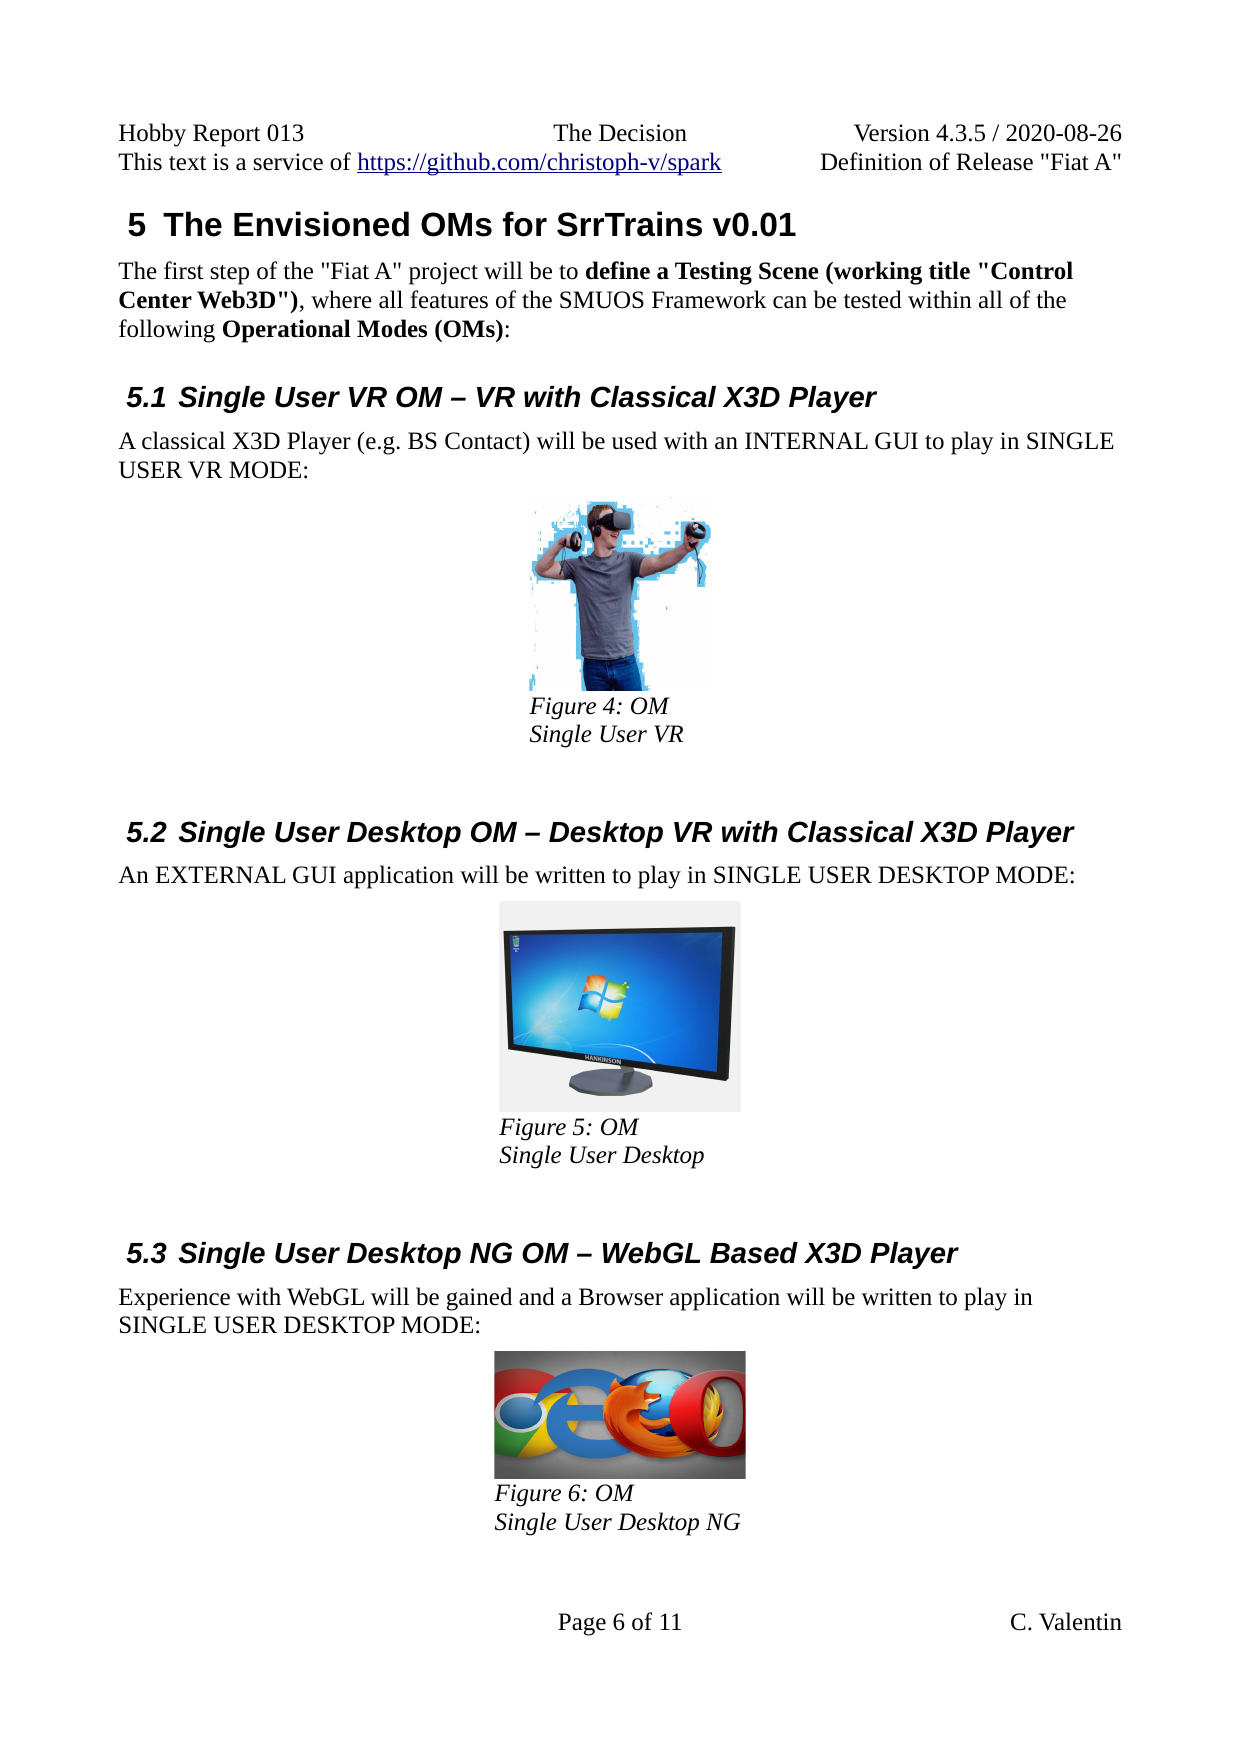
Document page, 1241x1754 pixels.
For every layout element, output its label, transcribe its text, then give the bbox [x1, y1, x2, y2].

text Experience with WebGL will be gained and a Browser application will be written to play in SINGLE USER DESKTOP MODE: [118, 1282, 1122, 1339]
text The first step of the "Fiat A" project will be to define a Testing Scene (working title "Control Center Web3D"), where all features of the SMUOS Framework can be tested within all of the following Operational Modes (OMs): [118, 256, 1122, 342]
subtitle The Envisioned OMs for SrrTrains v0.01 [118, 205, 1122, 244]
picture [499, 901, 741, 1112]
text Figure 5: OM Single User Desktop [499, 1112, 741, 1169]
text A classical X3D Player (e.g. BS Contact) will be used with an INTERNAL GUI to play in SINGLE USER VR MODE: [118, 426, 1122, 483]
picture [494, 1351, 746, 1479]
text Figure 4: OM Single User VR [529, 691, 711, 748]
subtitle Single User VR OM – VR with Classical X3D Player [118, 380, 1122, 413]
text Figure 6: OM Single User Desktop NG [494, 1479, 746, 1536]
text An EXTERNAL GUI application will be written to play in SINGLE USER DESKTOP MODE: [118, 861, 1122, 889]
picture [529, 496, 711, 691]
subtitle Single User Desktop NG OM – WebGL Based X3D Player [118, 1236, 1122, 1269]
subtitle Single User Desktop OM – Desktop VR with Classical X3D Player [118, 814, 1122, 848]
